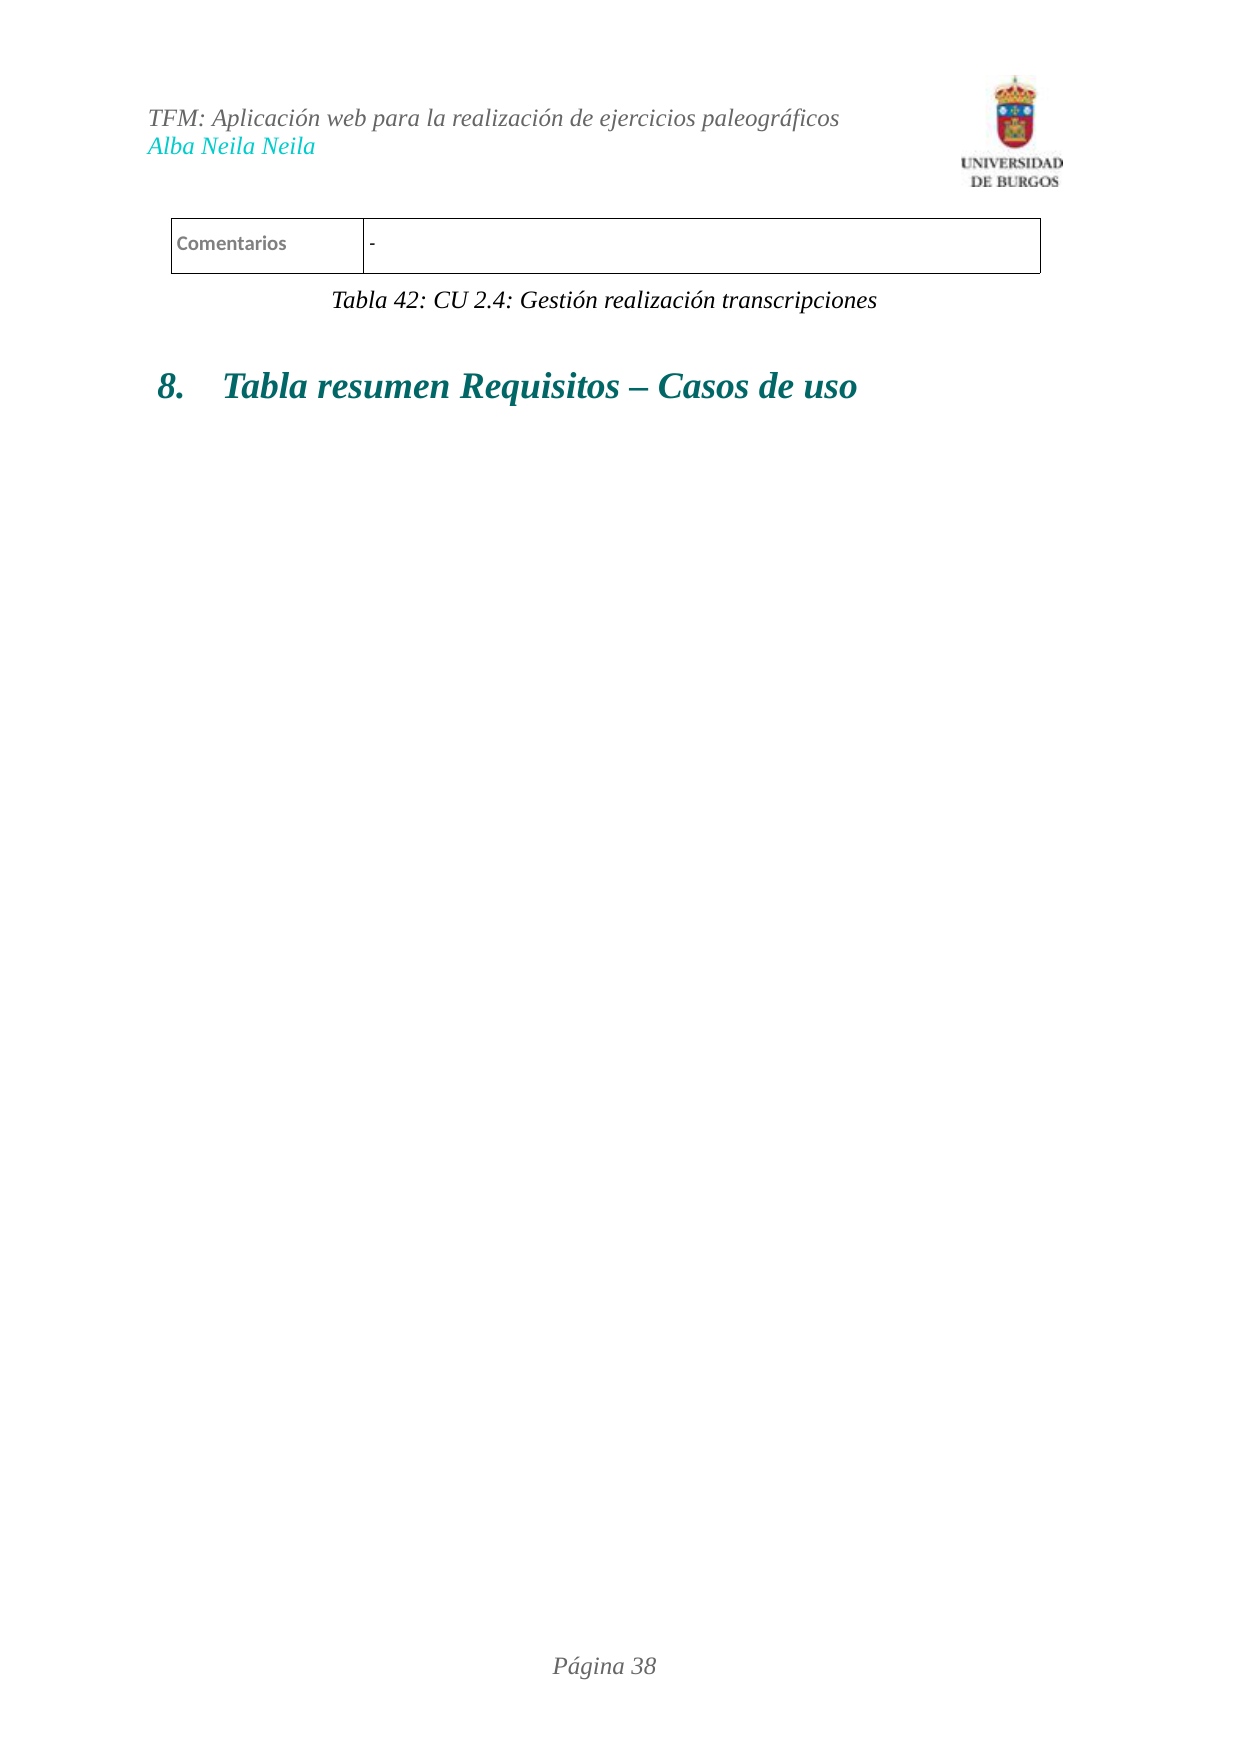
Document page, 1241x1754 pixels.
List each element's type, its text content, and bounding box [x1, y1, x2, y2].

subtitle Tabla resumen Requisitos – Casos de uso [148, 364, 1063, 407]
picture [961, 75, 1063, 187]
table_cell Comentarios [172, 219, 363, 272]
table_cell - [364, 219, 1040, 272]
text Tabla 42: CU 2.4: Gestión realización transcripciones [148, 285, 1063, 314]
